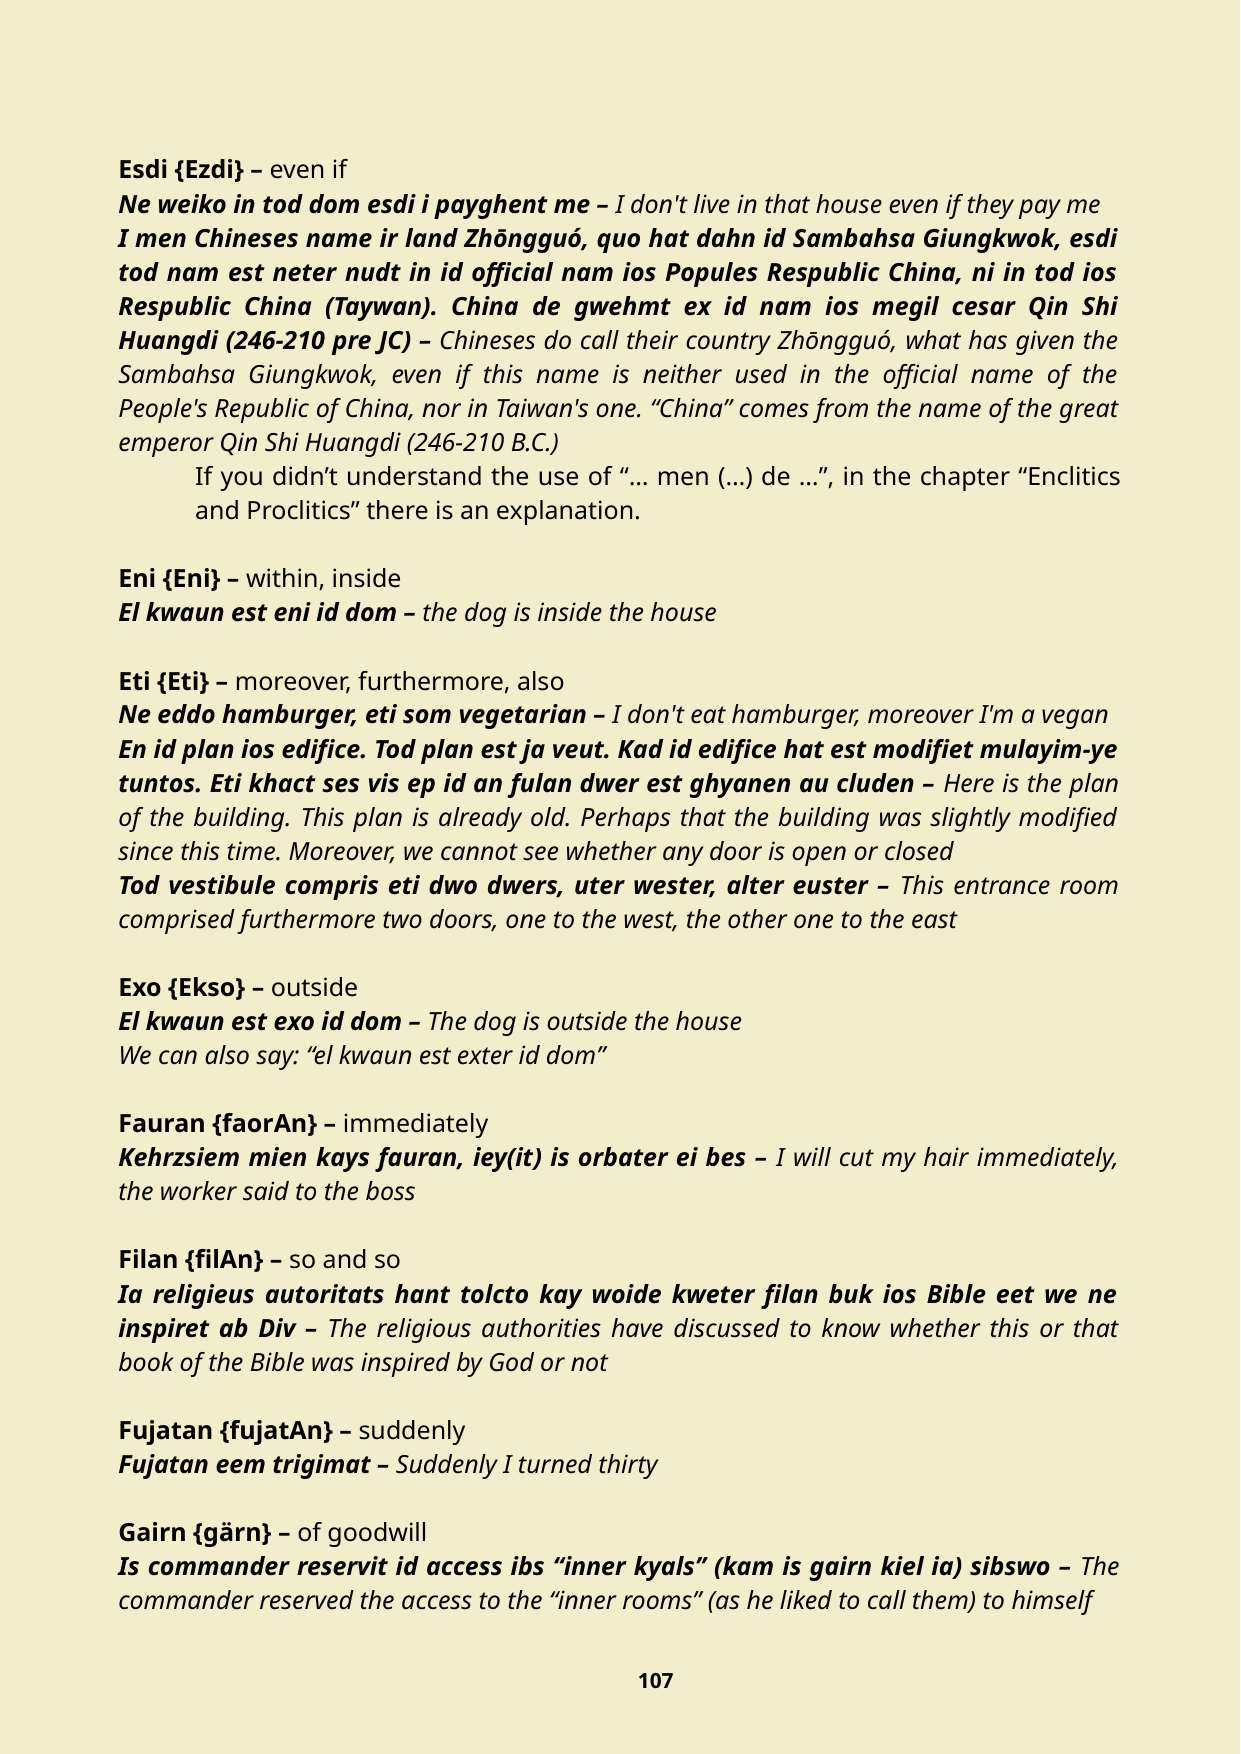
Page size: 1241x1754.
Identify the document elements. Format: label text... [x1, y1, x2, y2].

text En id plan ios edifice. Tod plan est ja veut. Kad id edifice hat est modifiet mulayim-ye tuntos. Eti khact ses vis ep id an fulan dwer est ghyanen au cluden – Here is the plan of the building. This plan is already old. Perhaps that the building was slightly modified since this time. Moreover, we cannot see whether any door is open or closed [118, 731, 1122, 867]
text Tod vestibule compris eti dwo dwers, uter wester, alter euster – This entrance room comprised furthermore two doors, one to the west, the other one to the east [118, 867, 1122, 936]
text Fauran {faorAn} – immediately [118, 1106, 1122, 1140]
text Kehrzsiem mien kays fauran, iey(it) is orbater ei bes – I will cut my hair immediately, the worker said to the boss [118, 1140, 1122, 1208]
text We can also say: “el kwaun est exter id dom” [118, 1038, 1122, 1072]
text Ne eddo hamburger, eti som vegetarian – I don't eat hamburger, moreover I'm a vegan [118, 697, 1122, 731]
text Gairn {gärn} – of goodwill [118, 1515, 1122, 1549]
text Filan {filAn} – so and so [118, 1242, 1122, 1276]
text Ne weiko in tod dom esdi i payghent me – I don't live in that house even if they pay me [118, 186, 1122, 220]
text Exo {Ekso} – outside [118, 970, 1122, 1004]
text El kwaun est eni id dom – the dog is inside the house [118, 595, 1122, 629]
text If you didn’t understand the use of “… men (…) de …”, in the chapter “Enclitics and Proclitics” there is an explanation. [195, 459, 1122, 527]
text Ia religieus autoritats hant tolcto kay woide kweter filan buk ios Bible eet we ne inspiret ab Div – The religious authorities have discussed to know whether this or that book of the Bible was inspired by God or not [118, 1276, 1122, 1378]
text Eni {Eni} – within, inside [118, 561, 1122, 595]
text Esdi {Ezdi} – even if [118, 152, 1122, 186]
text Fujatan eem trigimat – Suddenly I turned thirty [118, 1447, 1122, 1481]
text Fujatan {fujatAn} – suddenly [118, 1412, 1122, 1447]
text Eti {Eti} – moreover, furthermore, also [118, 663, 1122, 697]
text Is commander reservit id access ibs “inner kyals” (kam is gairn kiel ia) sibswo – The commander reserved the access to the “inner rooms” (as he liked to call them) to himself [118, 1549, 1122, 1617]
text I men Chineses name ir land Zhōngguó, quo hat dahn id Sambahsa Giungkwok, esdi tod nam est neter nudt in id official nam ios Popules Respublic China, ni in tod ios Respublic China (Taywan). China de gwehmt ex id nam ios megil cesar Qin Shi Huangdi (246-210 pre JC) – Chineses do call their country Zhōngguó, what has given the Sambahsa Giungkwok, even if this name is neither used in the official name of the People's Republic of China, nor in Taiwan's one. “China” comes from the name of the great emperor Qin Shi Huangdi (246-210 B.C.) [118, 220, 1122, 459]
text El kwaun est exo id dom – The dog is outside the house [118, 1004, 1122, 1038]
